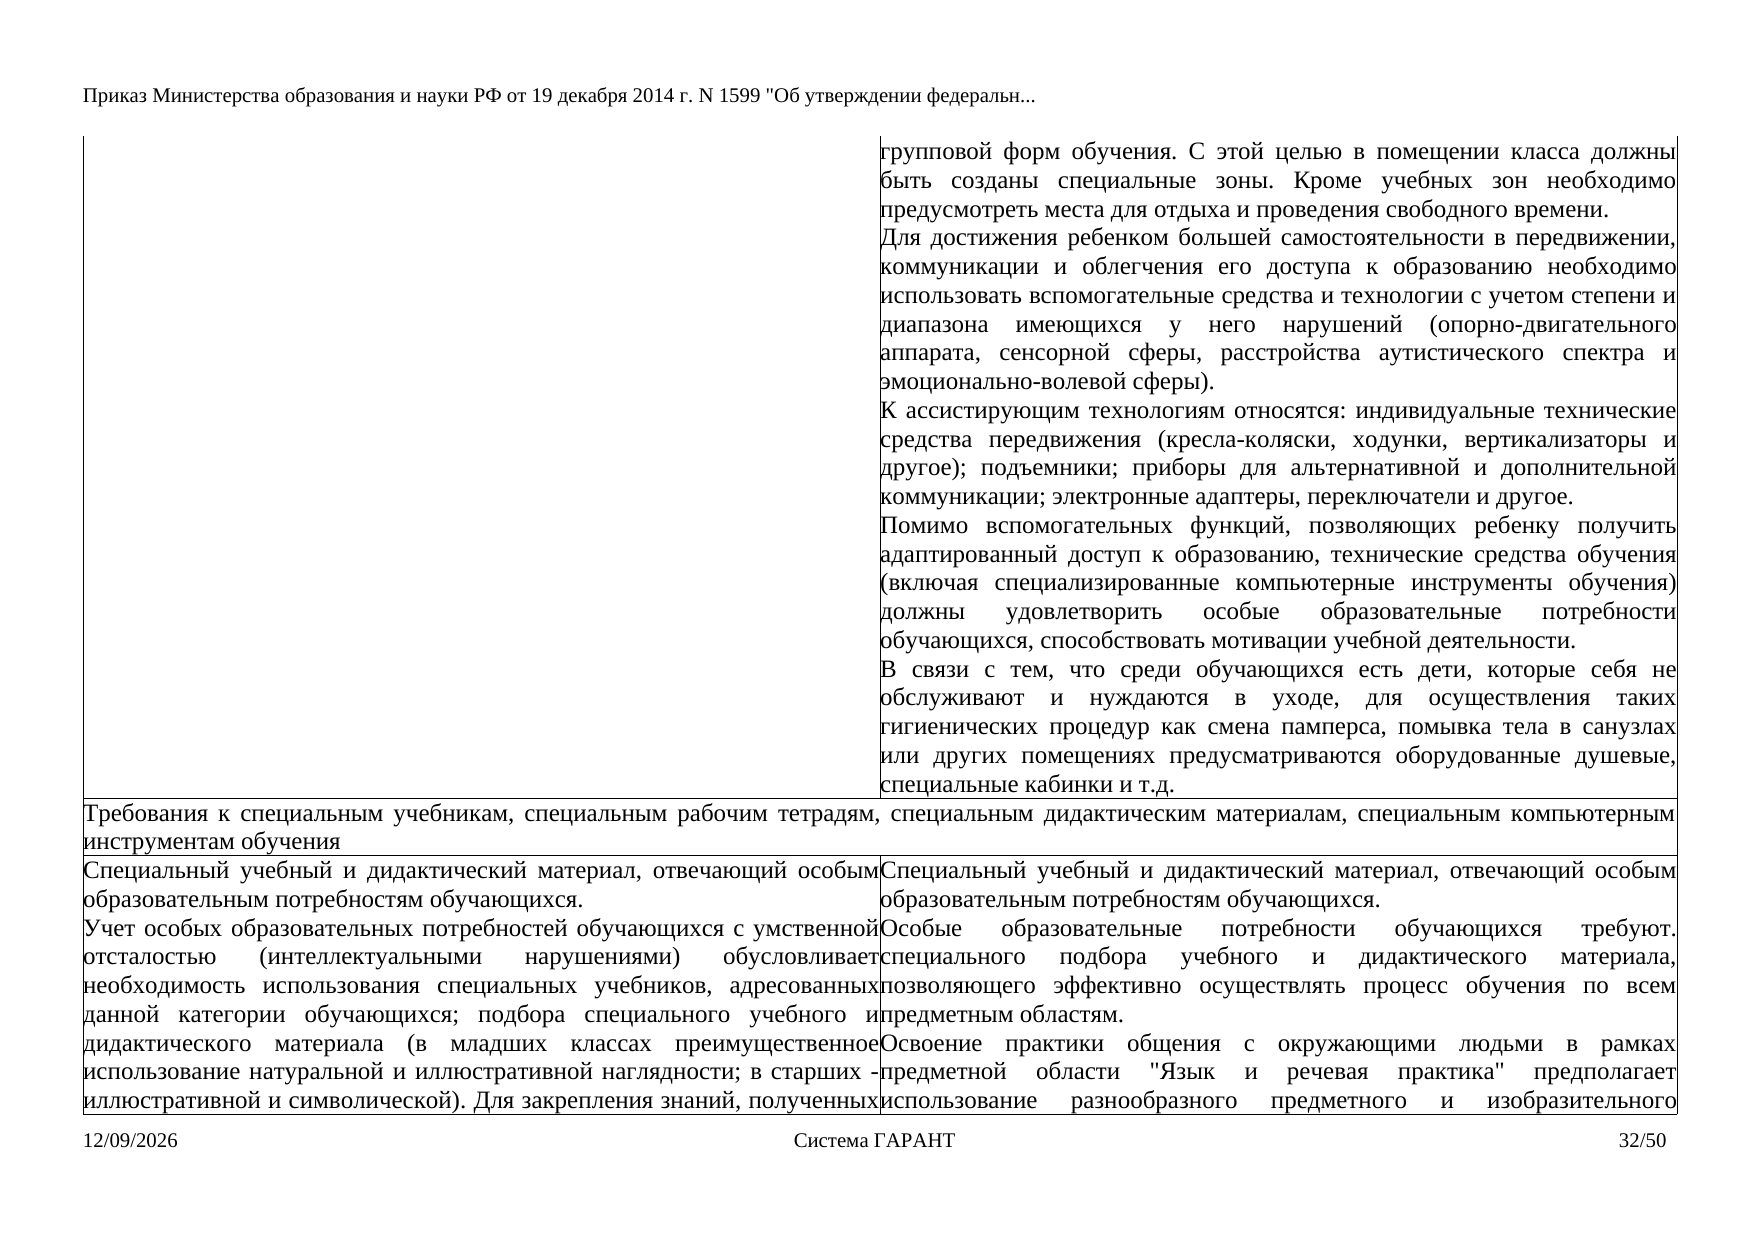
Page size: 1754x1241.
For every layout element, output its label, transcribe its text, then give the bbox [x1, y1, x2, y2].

table_cell Специальный учебный и дидактический материал, отвечающий особым образовательным потребностям обучающихся. Особые образовательные потребности обучающихся требуют. специального подбора учебного и дидактического материала, позволяющего эффективно осуществлять процесс обучения по всем предметным областям. Освоение практики общения с окружающими людьми в рамках предметной области "Язык и речевая практика" предполагает использование разнообразного предметного и изобразительного [881, 856, 1677, 1114]
table_cell Требования к специальным учебникам, специальным рабочим тетрадям, специальным дидактическим материалам, специальным компьютерным инструментам обучения [84, 799, 1677, 855]
table_cell Специальный учебный и дидактический материал, отвечающий особым образовательным потребностям обучающихся. Учет особых образовательных потребностей обучающихся с умственной отсталостью (интеллектуальными нарушениями) обусловливает необходимость использования специальных учебников, адресованных данной категории обучающихся; подбора специального учебного и дидактического материала (в младших классах преимущественное использование натуральной и иллюстративной наглядности; в старших - иллюстративной и символической). Для закрепления знаний, полученных [84, 856, 880, 1114]
table_cell [84, 136, 880, 798]
table_cell групповой форм обучения. С этой целью в помещении класса должны быть созданы специальные зоны. Кроме учебных зон необходимо предусмотреть места для отдыха и проведения свободного времени. Для достижения ребенком большей самостоятельности в передвижении, коммуникации и облегчения его доступа к образованию необходимо использовать вспомогательные средства и технологии с учетом степени и диапазона имеющихся у него нарушений (опорно-двигательного аппарата, сенсорной сферы, расстройства аутистического спектра и эмоционально-волевой сферы). К ассистирующим технологиям относятся: индивидуальные технические средства передвижения (кресла-коляски, ходунки, вертикализаторы и другое); подъемники; приборы для альтернативной и дополнительной коммуникации; электронные адаптеры, переключатели и другое. Помимо вспомогательных функций, позволяющих ребенку получить адаптированный доступ к образованию, технические средства обучения (включая специализированные компьютерные инструменты обучения) должны удовлетворить особые образовательные потребности обучающихся, способствовать мотивации учебной деятельности. В связи с тем, что среди обучающихся есть дети, которые себя не обслуживают и нуждаются в уходе, для осуществления таких гигиенических процедур как смена памперса, помывка тела в санузлах или других помещениях предусматриваются оборудованные душевые, специальные кабинки и т.д. [881, 136, 1677, 798]
